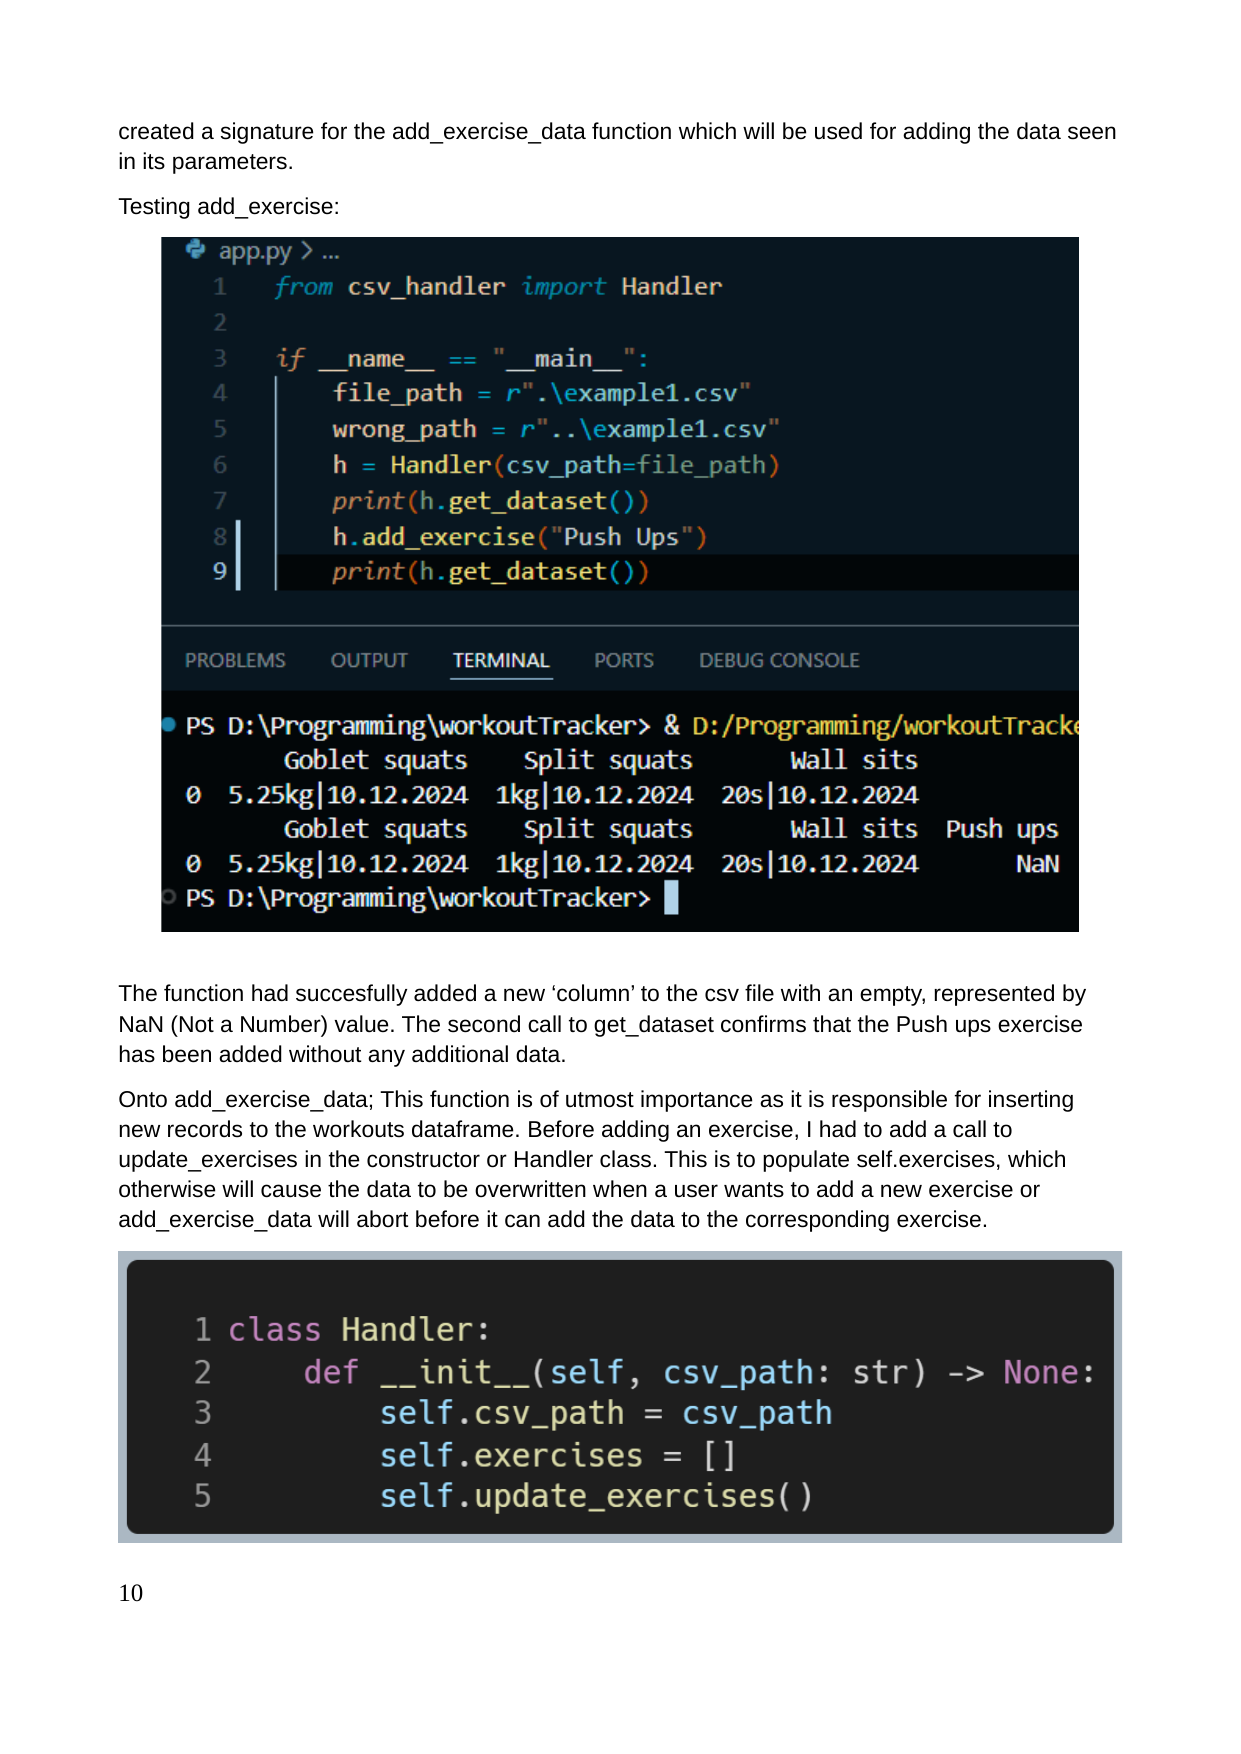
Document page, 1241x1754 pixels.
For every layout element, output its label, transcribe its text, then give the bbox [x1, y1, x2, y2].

text Testing add_exercise: [118, 193, 1122, 219]
text The function had succesfully added a new ‘column’ to the csv file with an empty, represented by NaN (Not a Number) value. The second call to get_dataset confirms that the Push ups exercise has been added without any additional data. [118, 980, 1122, 1067]
text created a signature for the add_exercise_data function which will be used for adding the data seen in its parameters. [118, 118, 1122, 175]
picture [161, 237, 1079, 932]
text Onto add_exercise_data; This function is of utmost importance as it is responsible for inserting new records to the workouts dataframe. Before adding an exercise, I had to add a call to update_exercises in the constructor or Handler class. This is to populate self.exercises, which otherwise will cause the data to be overwritten when a user wants to add a new exercise or add_exercise_data will abort before it can add the data to the corresponding exercise. [118, 1086, 1122, 1233]
picture [118, 1251, 1123, 1543]
